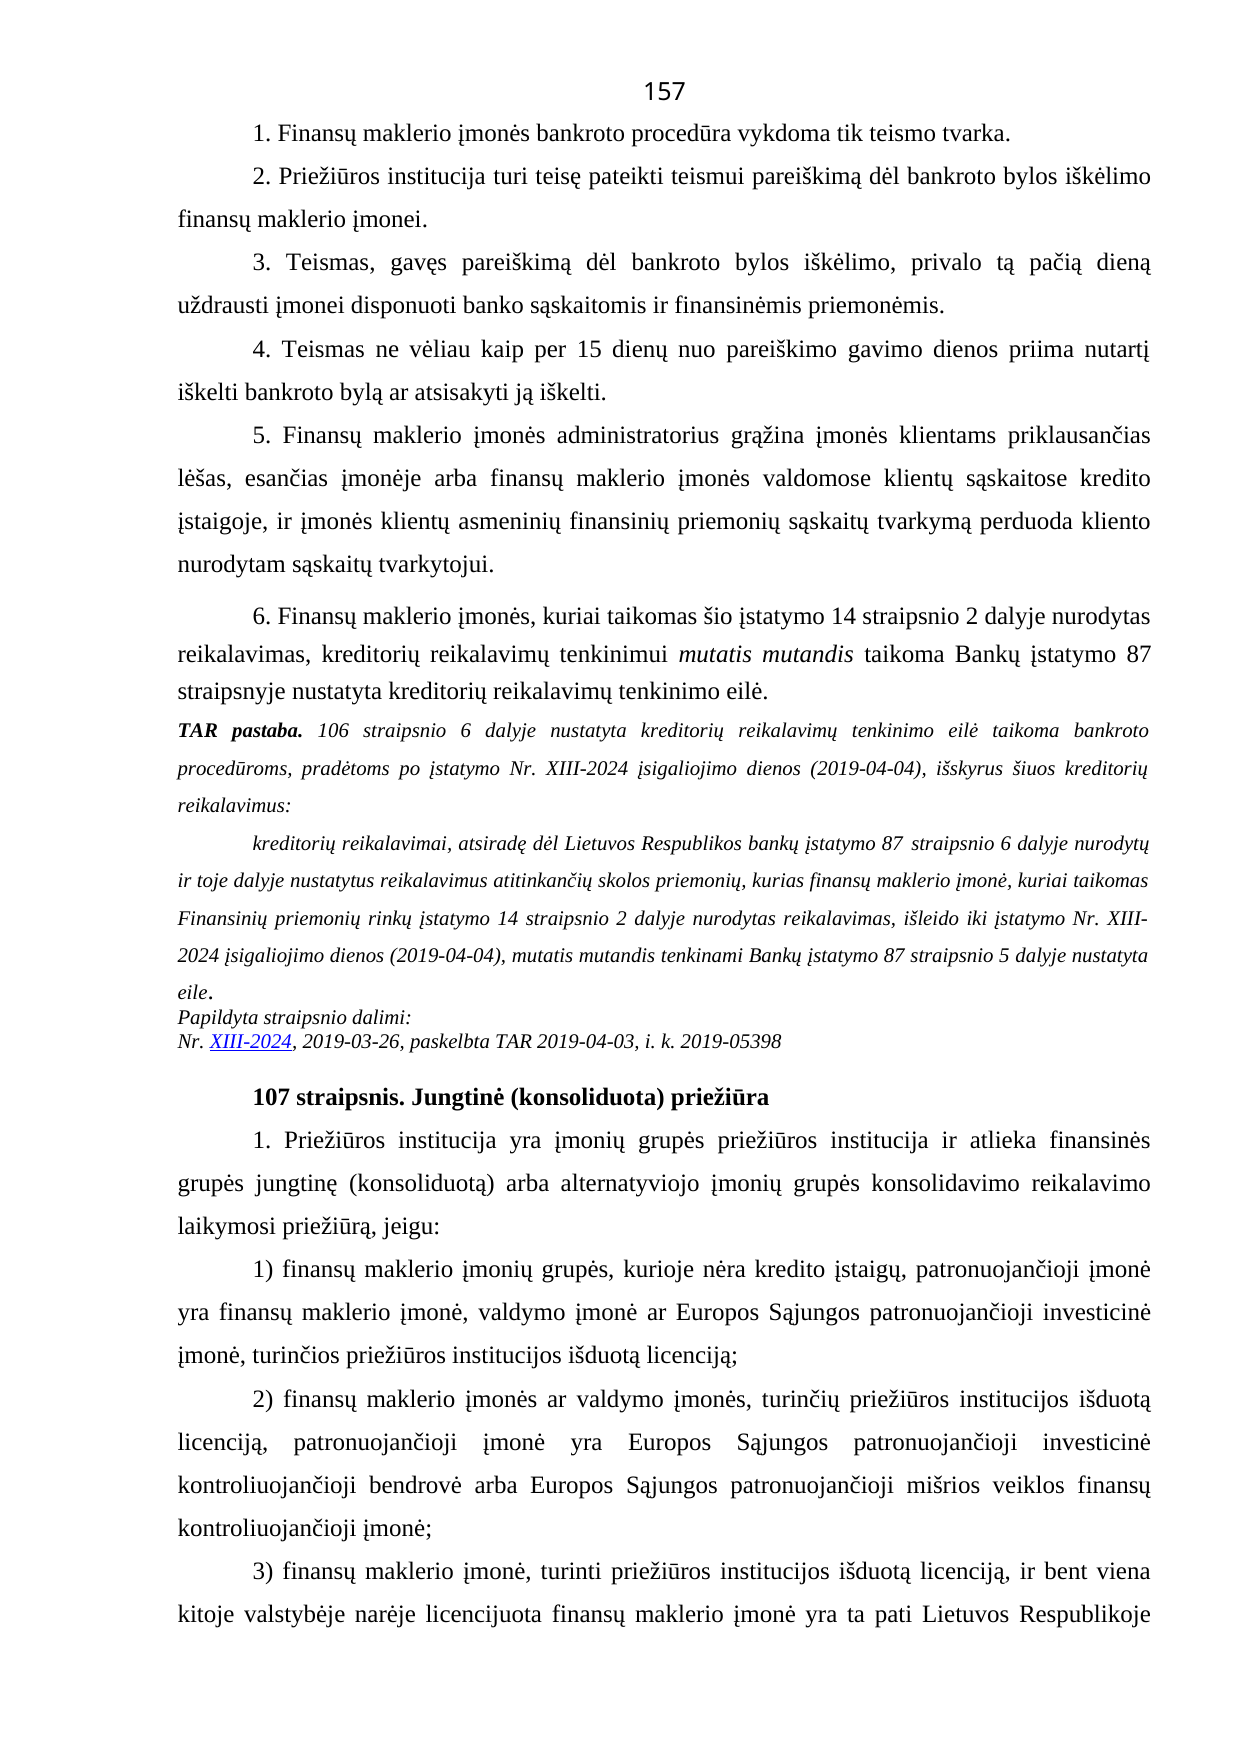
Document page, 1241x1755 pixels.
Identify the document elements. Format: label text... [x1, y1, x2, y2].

text 107 straipsnis. Jungtinė (konsoliduota) priežiūra [177, 1082, 1152, 1111]
text 3. Teismas, gavęs pareiškimą dėl bankroto bylos iškėlimo, privalo tą pačią dieną uždrausti įmonei disponuoti banko sąskaitomis ir finansinėmis priemonėmis. [177, 247, 1152, 319]
text 4. Teismas ne vėliau kaip per 15 dienų nuo pareiškimo gavimo dienos priima nutartį iškelti bankroto bylą ar atsisakyti ją iškelti. [177, 334, 1152, 406]
text 1) finansų maklerio įmonių grupės, kurioje nėra kredito įstaigų, patronuojančioji įmonė yra finansų maklerio įmonė, valdymo įmonė ar Europos Sąjungos patronuojančioji investicinė įmonė, turinčios priežiūros institucijos išduotą licenciją; [177, 1254, 1152, 1369]
text 2. Priežiūros institucija turi teisę pateikti teismui pareiškimą dėl bankroto bylos iškėlimo finansų maklerio įmonei. [177, 161, 1152, 233]
text kreditorių reikalavimai, atsiradę dėl Lietuvos Respublikos bankų įstatymo 87 straipsnio 6 dalyje nurodytų ir toje dalyje nustatytus reikalavimus atitinkančių skolos priemonių, kurias finansų maklerio įmonė, kuriai taikomas Finansinių priemonių rinkų įstatymo 14 straipsnio 2 dalyje nurodytas reikalavimas, išleido iki įstatymo Nr. XIII-2024 įsigaliojimo dienos (2019-04-04), mutatis mutandis tenkinami Bankų įstatymo 87 straipsnio 5 dalyje nustatyta eile. [177, 817, 1152, 1005]
text 6. Finansų maklerio įmonės, kuriai taikomas šio įstatymo 14 straipsnio 2 dalyje nurodytas reikalavimas, kreditorių reikalavimų tenkinimui mutatis mutandis taikoma Bankų įstatymo 87 straipsnyje nustatyta kreditorių reikalavimų tenkinimo eilė. [177, 592, 1152, 705]
text TAR pastaba. 106 straipsnio 6 dalyje nustatyta kreditorių reikalavimų tenkinimo eilė taikoma bankroto procedūroms, pradėtoms po įstatymo Nr. XIII-2024 įsigaliojimo dienos (2019-04-04), išskyrus šiuos kreditorių reikalavimus: [177, 705, 1152, 817]
text 1. Finansų maklerio įmonės bankroto procedūra vykdoma tik teismo tvarka. [177, 118, 1152, 147]
text 1. Priežiūros institucija yra įmonių grupės priežiūros institucija ir atlieka finansinės grupės jungtinę (konsoliduotą) arba alternatyviojo įmonių grupės konsolidavimo reikalavimo laikymosi priežiūrą, jeigu: [177, 1125, 1152, 1240]
text 2) finansų maklerio įmonės ar valdymo įmonės, turinčių priežiūros institucijos išduotą licenciją, patronuojančioji įmonė yra Europos Sąjungos patronuojančioji investicinė kontroliuojančioji bendrovė arba Europos Sąjungos patronuojančioji mišrios veiklos finansų kontroliuojančioji įmonė; [177, 1384, 1152, 1542]
text 3) finansų maklerio įmonė, turinti priežiūros institucijos išduotą licenciją, ir bent viena kitoje valstybėje narėje licencijuota finansų maklerio įmonė yra ta pati Lietuvos Respublikoje [177, 1556, 1152, 1628]
text Nr. XIII-2024, 2019-03-26, paskelbta TAR 2019-04-03, i. k. 2019-05398 [177, 1029, 1152, 1053]
text 5. Finansų maklerio įmonės administratorius grąžina įmonės klientams priklausančias lėšas, esančias įmonėje arba finansų maklerio įmonės valdomose klientų sąskaitose kredito įstaigoje, ir įmonės klientų asmeninių finansinių priemonių sąskaitų tvarkymą perduoda kliento nurodytam sąskaitų tvarkytojui. [177, 420, 1152, 578]
text Papildyta straipsnio dalimi: [177, 1005, 1152, 1029]
